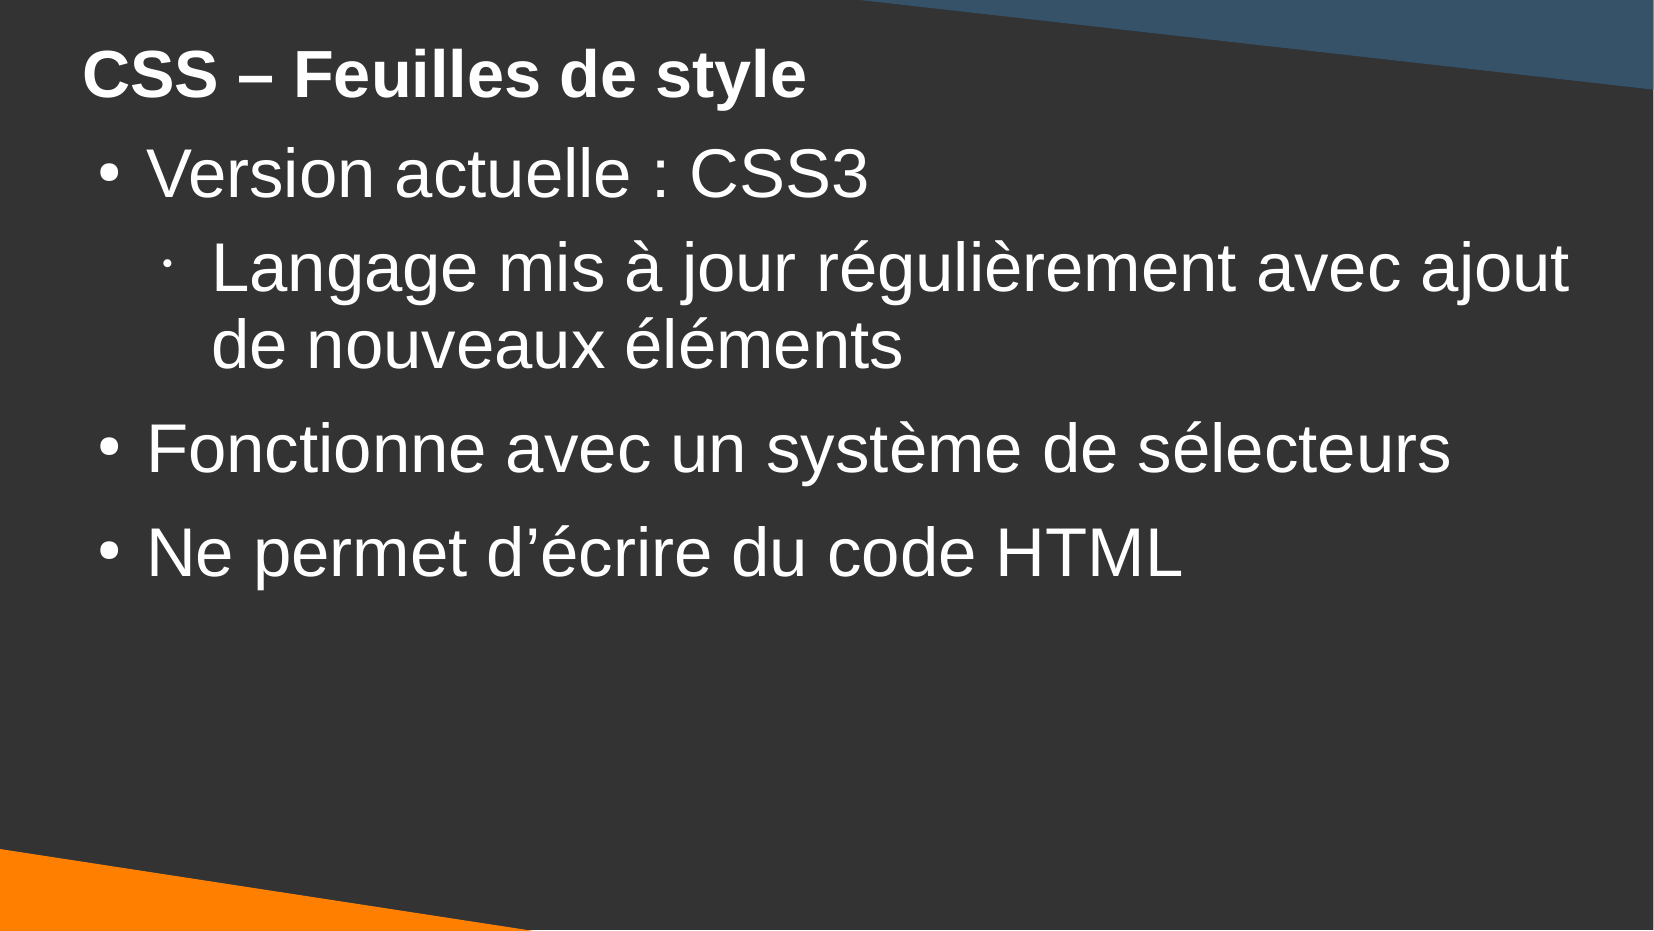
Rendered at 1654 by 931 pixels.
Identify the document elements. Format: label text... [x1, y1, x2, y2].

list Version actuelle : CSS3 Langage mis à jour régulièrement avec ajout de nouveaux éléments Fonctionne avec un système de sélecteurs Ne permet d’écrire du code HTML [80, 135, 1605, 591]
text_box [0, 849, 534, 931]
title CSS – Feuilles de style [82, 36, 1571, 114]
text_box [859, 0, 1654, 90]
